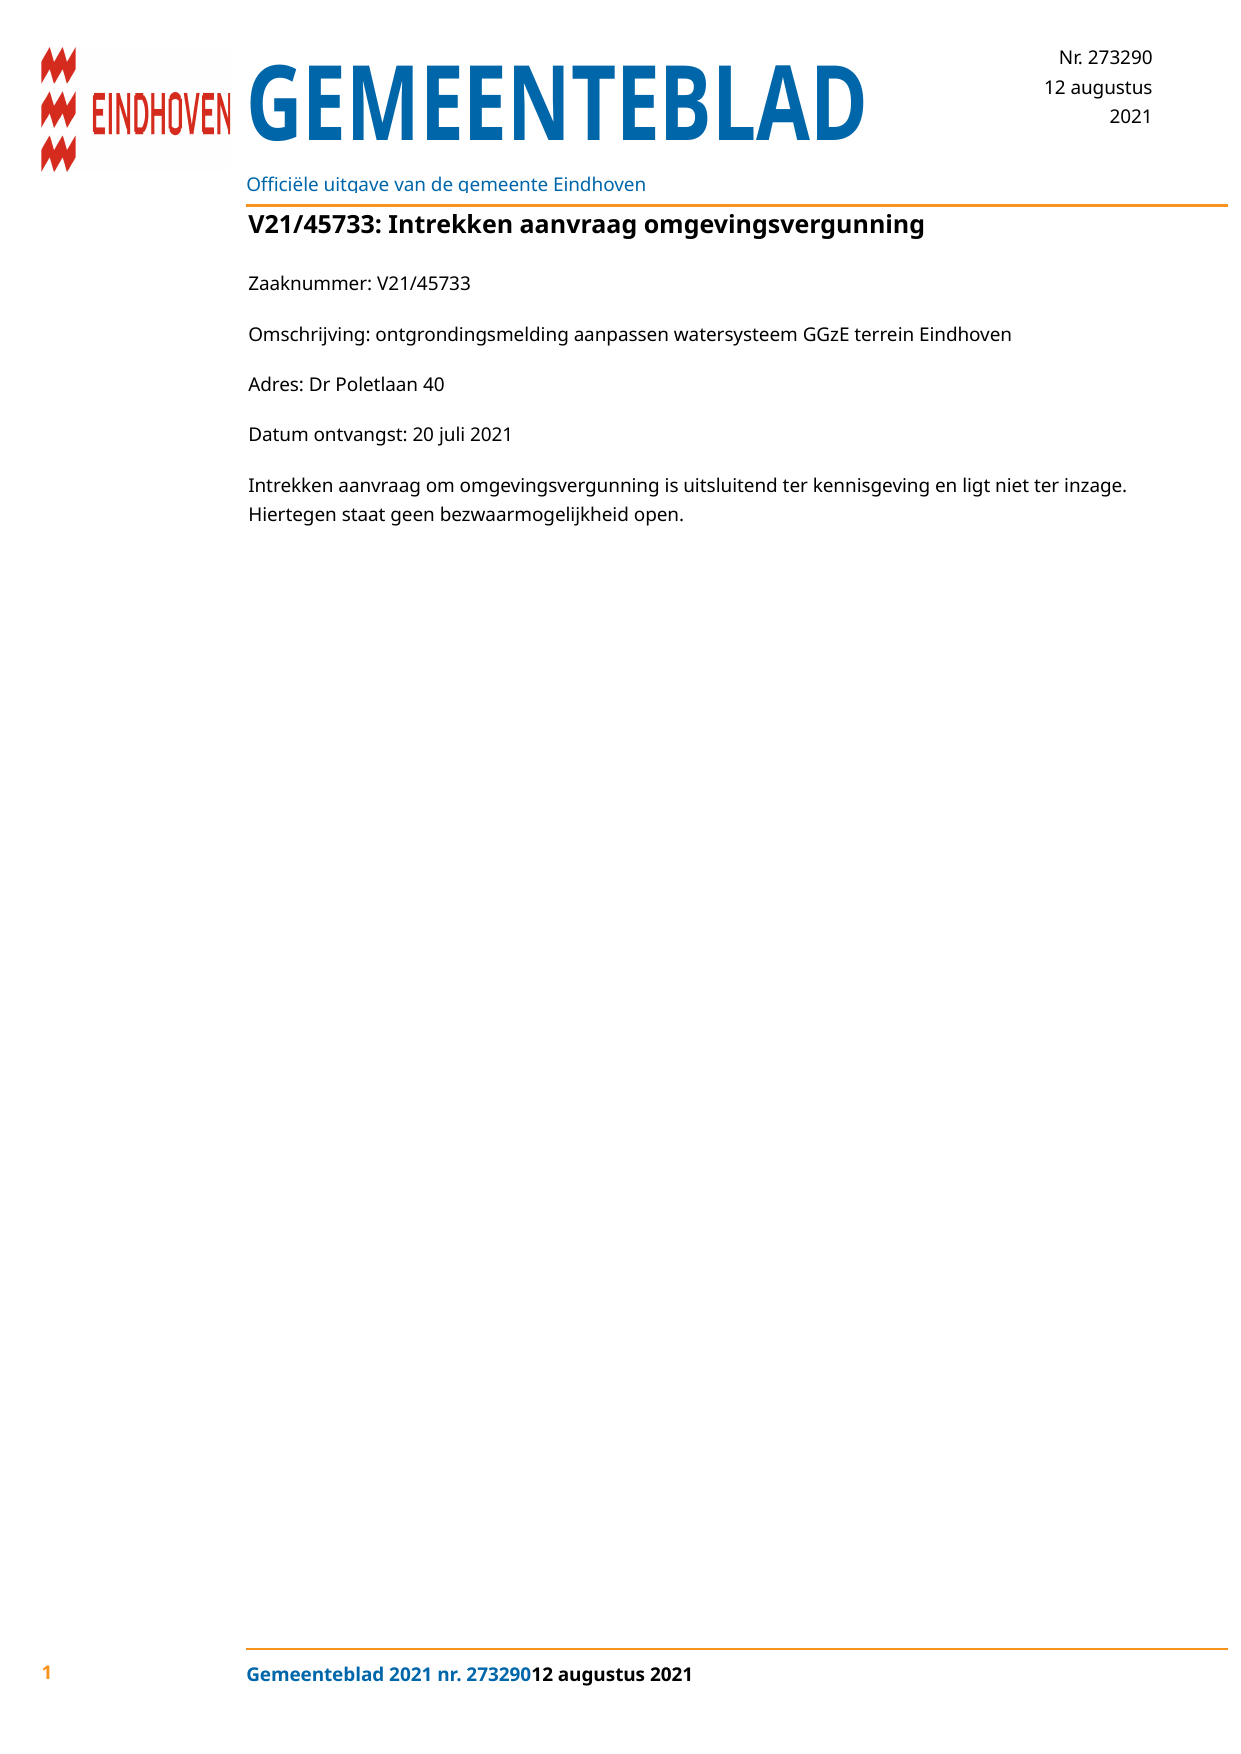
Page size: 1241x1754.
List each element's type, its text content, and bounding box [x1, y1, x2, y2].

text Intrekken aanvraag om omgevingsvergunning is uitsluitend ter kennisgeving en ligt niet ter inzage. Hiertegen staat geen bezwaarmogelijkheid open. [248, 472, 1152, 527]
text Omschrijving: ontgrondingsmelding aanpassen watersysteem GGzE terrein Eindhoven [248, 321, 1152, 346]
text Zaaknummer: V21/45733 [248, 270, 1152, 296]
text V21/45733: Intrekken aanvraag omgevingsvergunning [248, 207, 1152, 241]
picture [41, 47, 231, 172]
text Adres: Dr Poletlaan 40 [248, 371, 1152, 397]
text Datum ontvangst: 20 juli 2021 [248, 422, 1152, 447]
